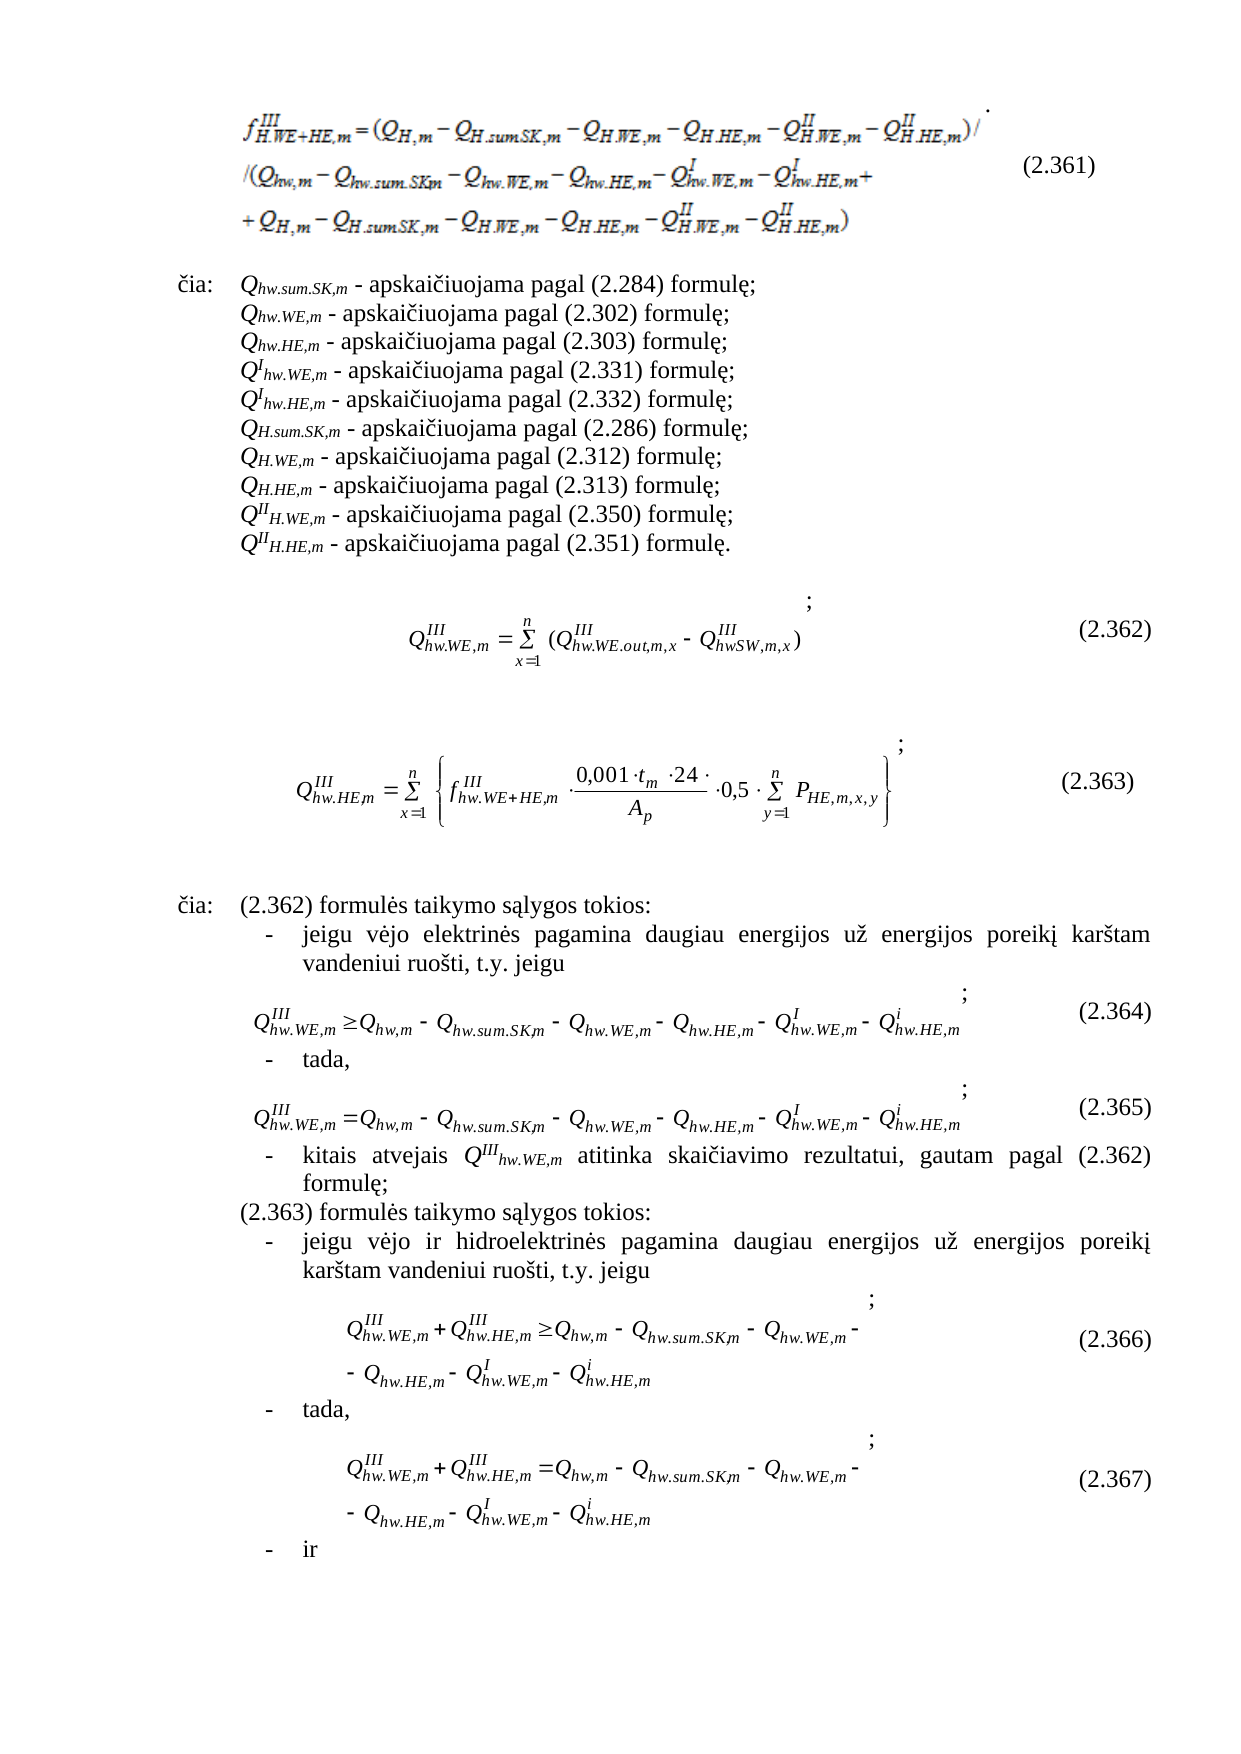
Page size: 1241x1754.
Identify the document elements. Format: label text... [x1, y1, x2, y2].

text - ir [265, 1534, 1151, 1563]
text QH.WE,m - apskaičiuojama pagal (2.312) formulę; [240, 441, 1151, 470]
table_cell (2.361) [1011, 89, 1107, 240]
text QIIH.WE,m - apskaičiuojama pagal (2.350) formulę; [240, 499, 1151, 528]
text QIhw.HE,m - apskaičiuojama pagal (2.332) formulę; [240, 384, 1151, 413]
text QIIH.HE,m - apskaičiuojama pagal (2.351) formulę. [240, 528, 1151, 556]
text (2.363) formulės taikymo sąlygos tokios: [240, 1197, 1151, 1226]
text čia: (2.362) formulės taikymo sąlygos tokios: [177, 891, 1151, 919]
text - tada, [265, 1044, 1151, 1073]
table_header ; [166, 585, 1052, 671]
table_header (2.366) [1052, 1284, 1163, 1394]
table_cell . [222, 89, 1011, 240]
table_header ; [166, 1284, 1052, 1394]
table_header (2.363) [1020, 729, 1151, 833]
text - jeigu vėjo ir hidroelektrinės pagamina daugiau energijos už energijos poreikį karštam vandeniui ruošti, t.y. jeigu [265, 1226, 1151, 1283]
text QH.sum.SK,m - apskaičiuojama pagal (2.286) formulę; [240, 413, 1151, 441]
table_header (2.365) [1052, 1073, 1163, 1140]
table_header ; [177, 729, 1020, 833]
text Qhw.WE,m - apskaičiuojama pagal (2.302) formulę; [240, 298, 1151, 326]
table_header (2.362) [1052, 585, 1163, 671]
text - tada, [265, 1394, 1151, 1423]
text čia: Qhw.sum.SK,m - apskaičiuojama pagal (2.284) formulę; [177, 269, 1151, 298]
text - jeigu vėjo elektrinės pagamina daugiau energijos už energijos poreikį karštam vandeniui ruošti, t.y. jeigu [265, 919, 1151, 977]
text - kitais atvejais QIIIhw.WE,m atitinka skaičiavimo rezultatui, gautam pagal (2.362) formulę; [265, 1140, 1151, 1197]
table_header (2.367) [1052, 1423, 1163, 1534]
text Qhw.HE,m - apskaičiuojama pagal (2.303) formulę; [240, 326, 1151, 355]
text QH.HE,m - apskaičiuojama pagal (2.313) formulę; [240, 470, 1151, 499]
text QIhw.WE,m - apskaičiuojama pagal (2.331) formulę; [240, 355, 1151, 384]
table_header ; [166, 1423, 1052, 1534]
table_header ; [166, 977, 1052, 1044]
table_header (2.364) [1052, 977, 1163, 1044]
table_header ; [166, 1073, 1052, 1140]
